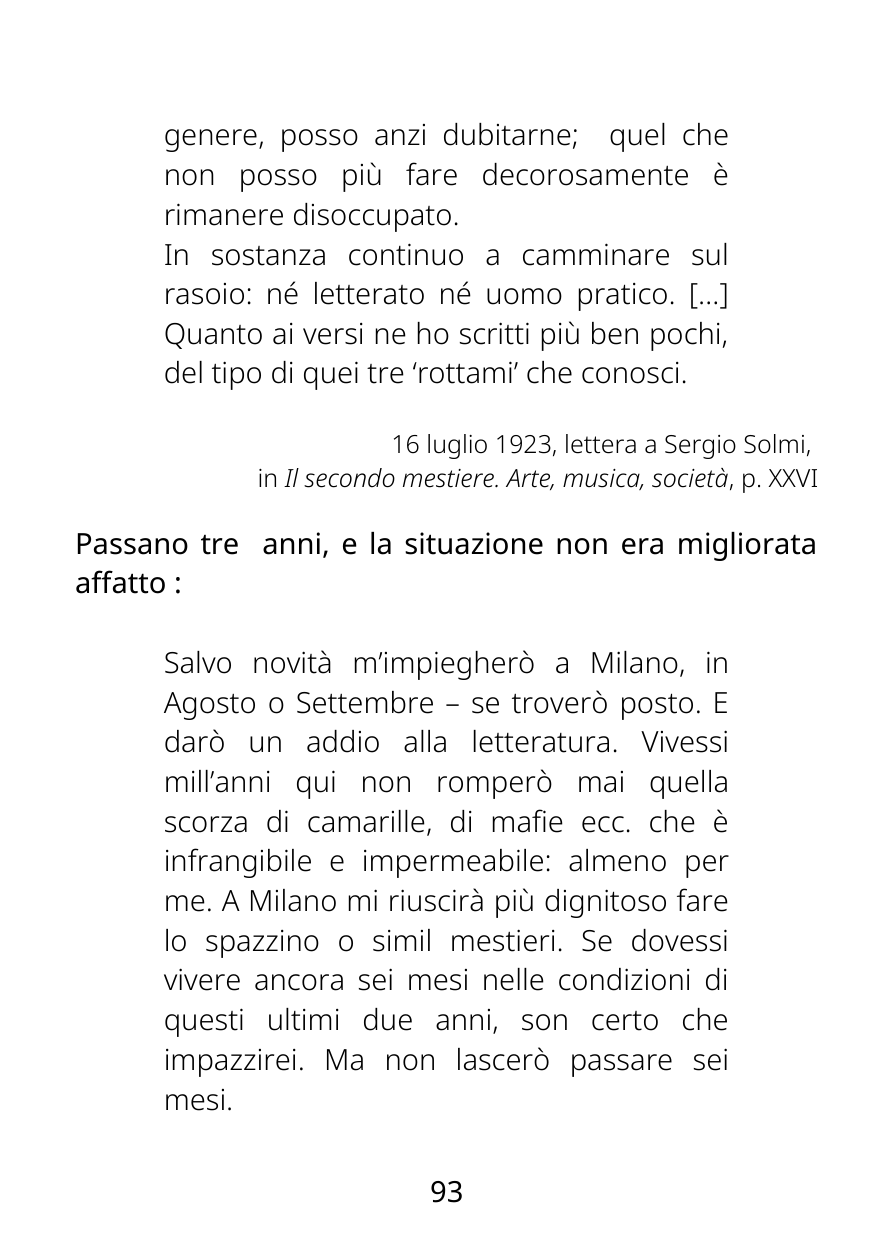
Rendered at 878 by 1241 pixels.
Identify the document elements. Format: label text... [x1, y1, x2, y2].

text genere, posso anzi dubitarne; quel che non posso più fare decorosamente è rimanere disoccupato. [163, 115, 729, 234]
text Passano tre anni, e la situazione non era migliorata affatto : [75, 523, 818, 602]
text In sostanza continuo a camminare sul rasoio: né letterato né uomo pratico. […] Quanto ai versi ne ho scritti più ben pochi, del tipo di quei tre ‘rottami’ che conosci. [163, 234, 729, 392]
text 16 luglio 1923, lettera a Sergio Solmi, in Il secondo mestiere. Arte, musica, società, p. XXVI [75, 427, 818, 495]
text Salvo novità m’impiegherò a Milano, in Agosto o Settembre – se troverò posto. E darò un addio alla letteratura. Vivessi mill’anni qui non romperò mai quella scorza di camarille, di mafie ecc. che è infrangibile e impermeabile: almeno per me. A Milano mi riuscirà più dignitoso fare lo spazzino o simil mestieri. Se dovessi vivere ancora sei mesi nelle condizioni di questi ultimi due anni, son certo che impazzirei. Ma non lascerò passare sei mesi. [163, 642, 729, 1118]
